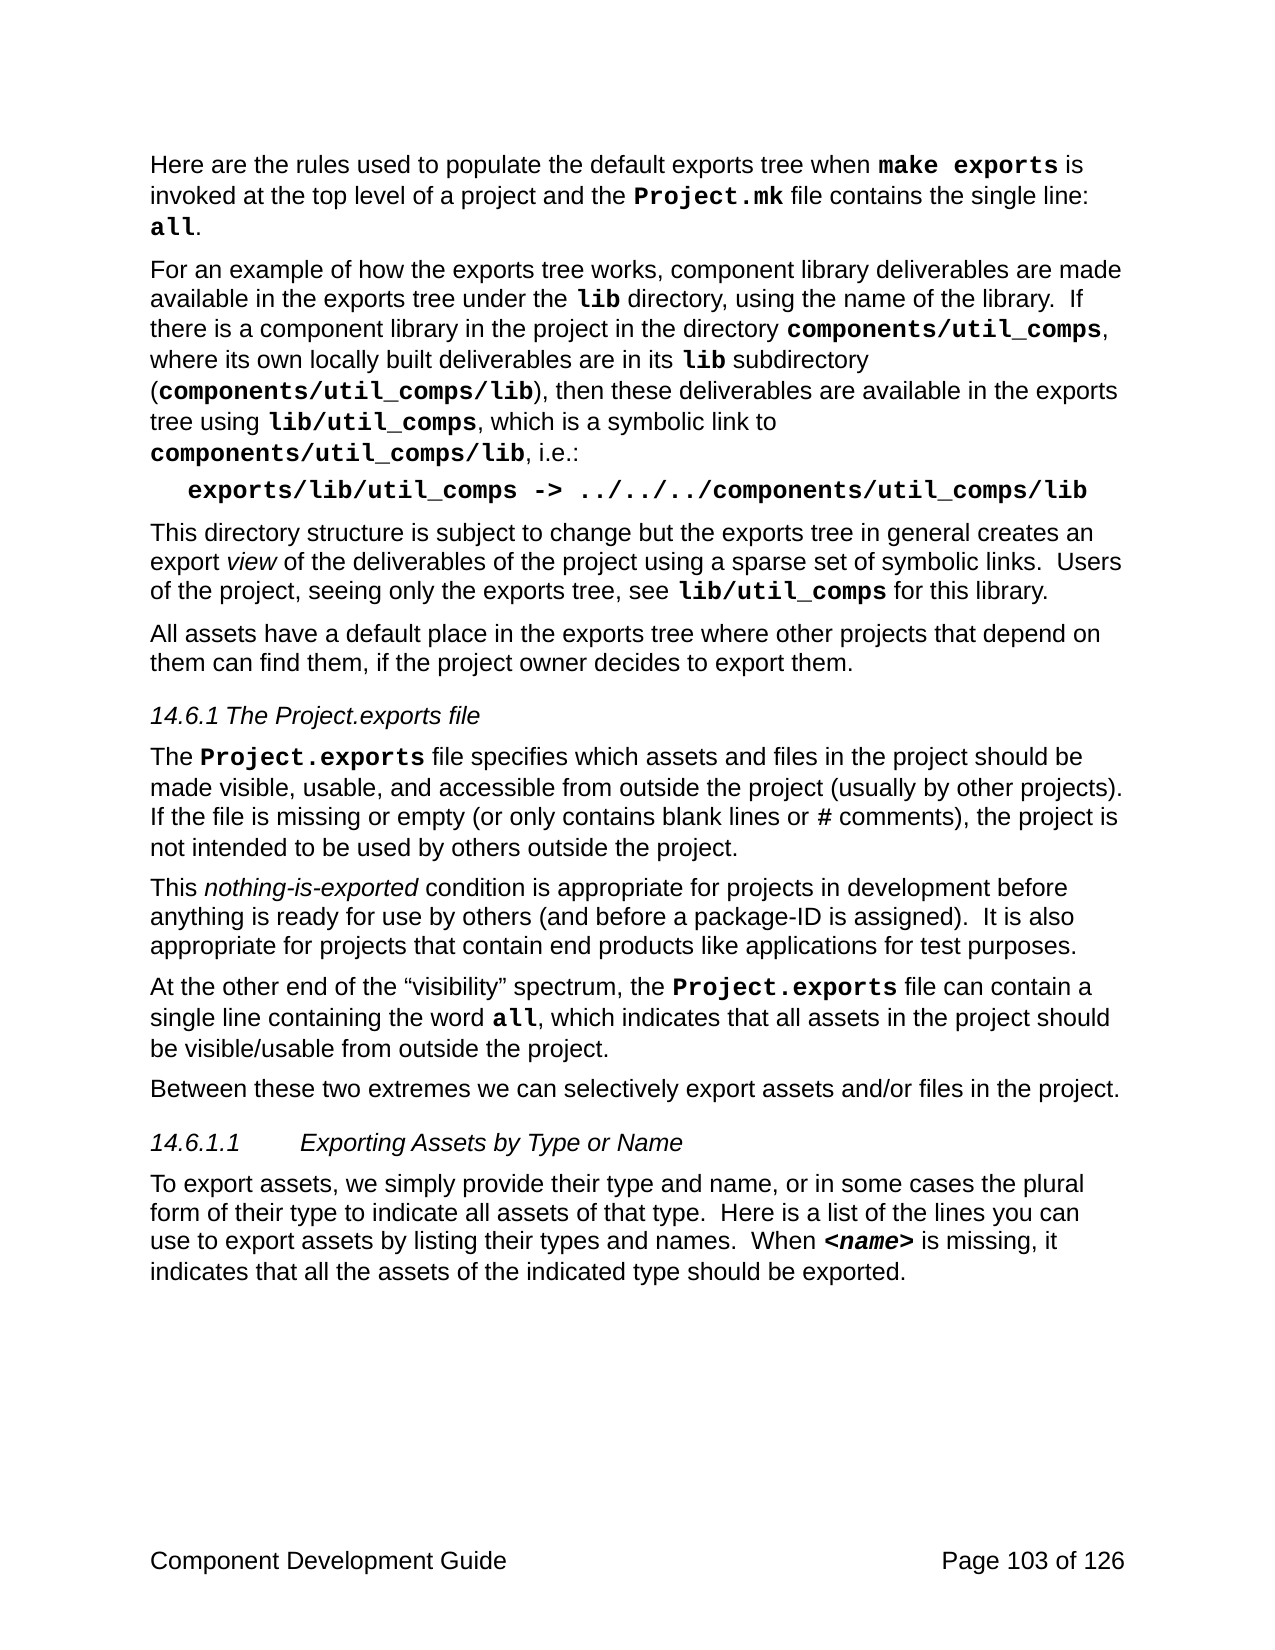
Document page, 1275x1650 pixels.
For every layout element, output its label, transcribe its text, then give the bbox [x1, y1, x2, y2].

text At the other end of the “visibility” spectrum, the Project.exports file can contain a single line containing the word all, which indicates that all assets in the project should be visible/usable from outside the project. [150, 972, 1125, 1062]
text All assets have a default place in the exports tree where other projects that depend on them can find them, if the project owner decides to export them. [150, 619, 1125, 676]
subtitle Exporting Assets by Type or Name [150, 1128, 1125, 1157]
text This nothing-is-exported condition is appropriate for projects in development before anything is ready for use by others (and before a package-ID is assigned). It is also appropriate for projects that contain end products like applications for test purposes. [150, 873, 1125, 960]
text For an example of how the exports tree works, component library deliverables are made available in the exports tree under the lib directory, using the name of the library. If there is a component library in the project in the directory components/util_comps, where its own locally built deliverables are in its lib subdirectory (components/util_comps/lib), then these deliverables are available in the exports tree using lib/util_comps, which is a symbolic link to components/util_comps/lib, i.e.: [150, 255, 1125, 469]
text This directory structure is subject to change but the exports tree in general creates an export view of the deliverables of the project using a sparse set of symbolic links. Users of the project, seeing only the exports tree, see lib/util_comps for this library. [150, 518, 1125, 607]
text To export assets, we simply provide their type and name, or in some cases the plural form of their type to indicate all assets of that type. Here is a list of the lines you can use to export assets by listing their types and names. When <name> is missing, it indicates that all the assets of the indicated type should be exported. [150, 1169, 1125, 1286]
text The Project.exports file specifies which assets and files in the project should be made visible, usable, and accessible from outside the project (usually by other projects). If the file is missing or empty (or only contains blank lines or # comments), the project is not intended to be used by others outside the project. [150, 742, 1125, 861]
text Here are the rules used to populate the default exports tree when make exports is invoked at the top level of a project and the Project.mk file contains the single line: all. [150, 150, 1125, 243]
text exports/lib/util_comps -> ../../../components/util_comps/lib [187, 478, 1125, 506]
subtitle The Project.exports file [150, 701, 1125, 730]
text Between these two extremes we can selectively export assets and/or files in the project. [150, 1074, 1125, 1103]
